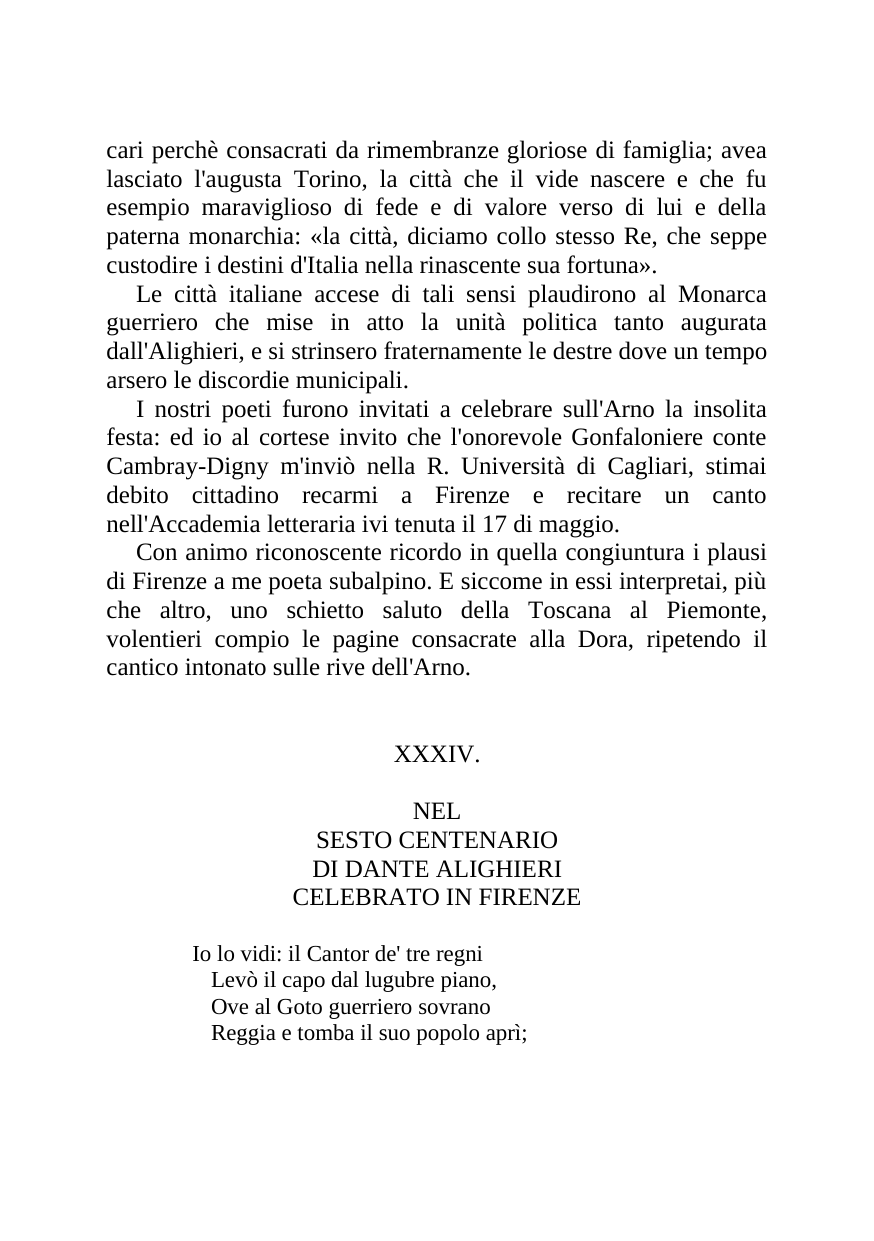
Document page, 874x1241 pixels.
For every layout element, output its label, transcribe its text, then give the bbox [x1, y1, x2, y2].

text Con animo riconoscente ricordo in quella congiuntura i plausi di Firenze a me poeta subalpino. E siccome in essi interpretai, più che altro, uno schietto saluto della Toscana al Piemonte, volentieri compio le pagine consacrate alla Dora, ripetendo il cantico intonato sulle rive dell'Arno. [106, 537, 768, 681]
text Le città italiane accese di tali sensi plaudirono al Monarca guerriero che mise in atto la unità politica tanto augurata dall'Alighieri, e si strinsero fraternamente le destre dove un tempo arsero le discordie municipali. [106, 279, 768, 394]
text NEL [106, 796, 768, 825]
text I nostri poeti furono invitati a celebrare sull'Arno la insolita festa: ed io al cortese invito che l'onorevole Gonfaloniere conte Cambray-Digny m'inviò nella R. Università di Cagliari, stimai debito cittadino recarmi a Firenze e recitare un canto nell'Accademia letteraria ivi tenuta il 17 di maggio. [106, 394, 768, 537]
text Reggia e tomba il suo popolo aprì; [181, 1019, 768, 1045]
text Io lo vidi: il Cantor de' tre regni [162, 940, 768, 966]
text Levò il capo dal lugubre piano, [181, 966, 768, 993]
text Ove al Goto guerriero sovrano [181, 993, 768, 1019]
text XXXIV. [106, 739, 768, 767]
text SESTO CENTENARIO [106, 825, 768, 854]
text DI DANTE ALIGHIERI [106, 854, 768, 882]
text cari perchè consacrati da rimembranze gloriose di famiglia; avea lasciato l'augusta Torino, la città che il vide nascere e che fu esempio maraviglioso di fede e di valore verso di lui e della paterna monarchia: «la città, diciamo collo stesso Re, che seppe custodire i destini d'Italia nella rinascente sua fortuna». [106, 135, 768, 279]
text CELEBRATO IN FIRENZE [106, 882, 768, 911]
